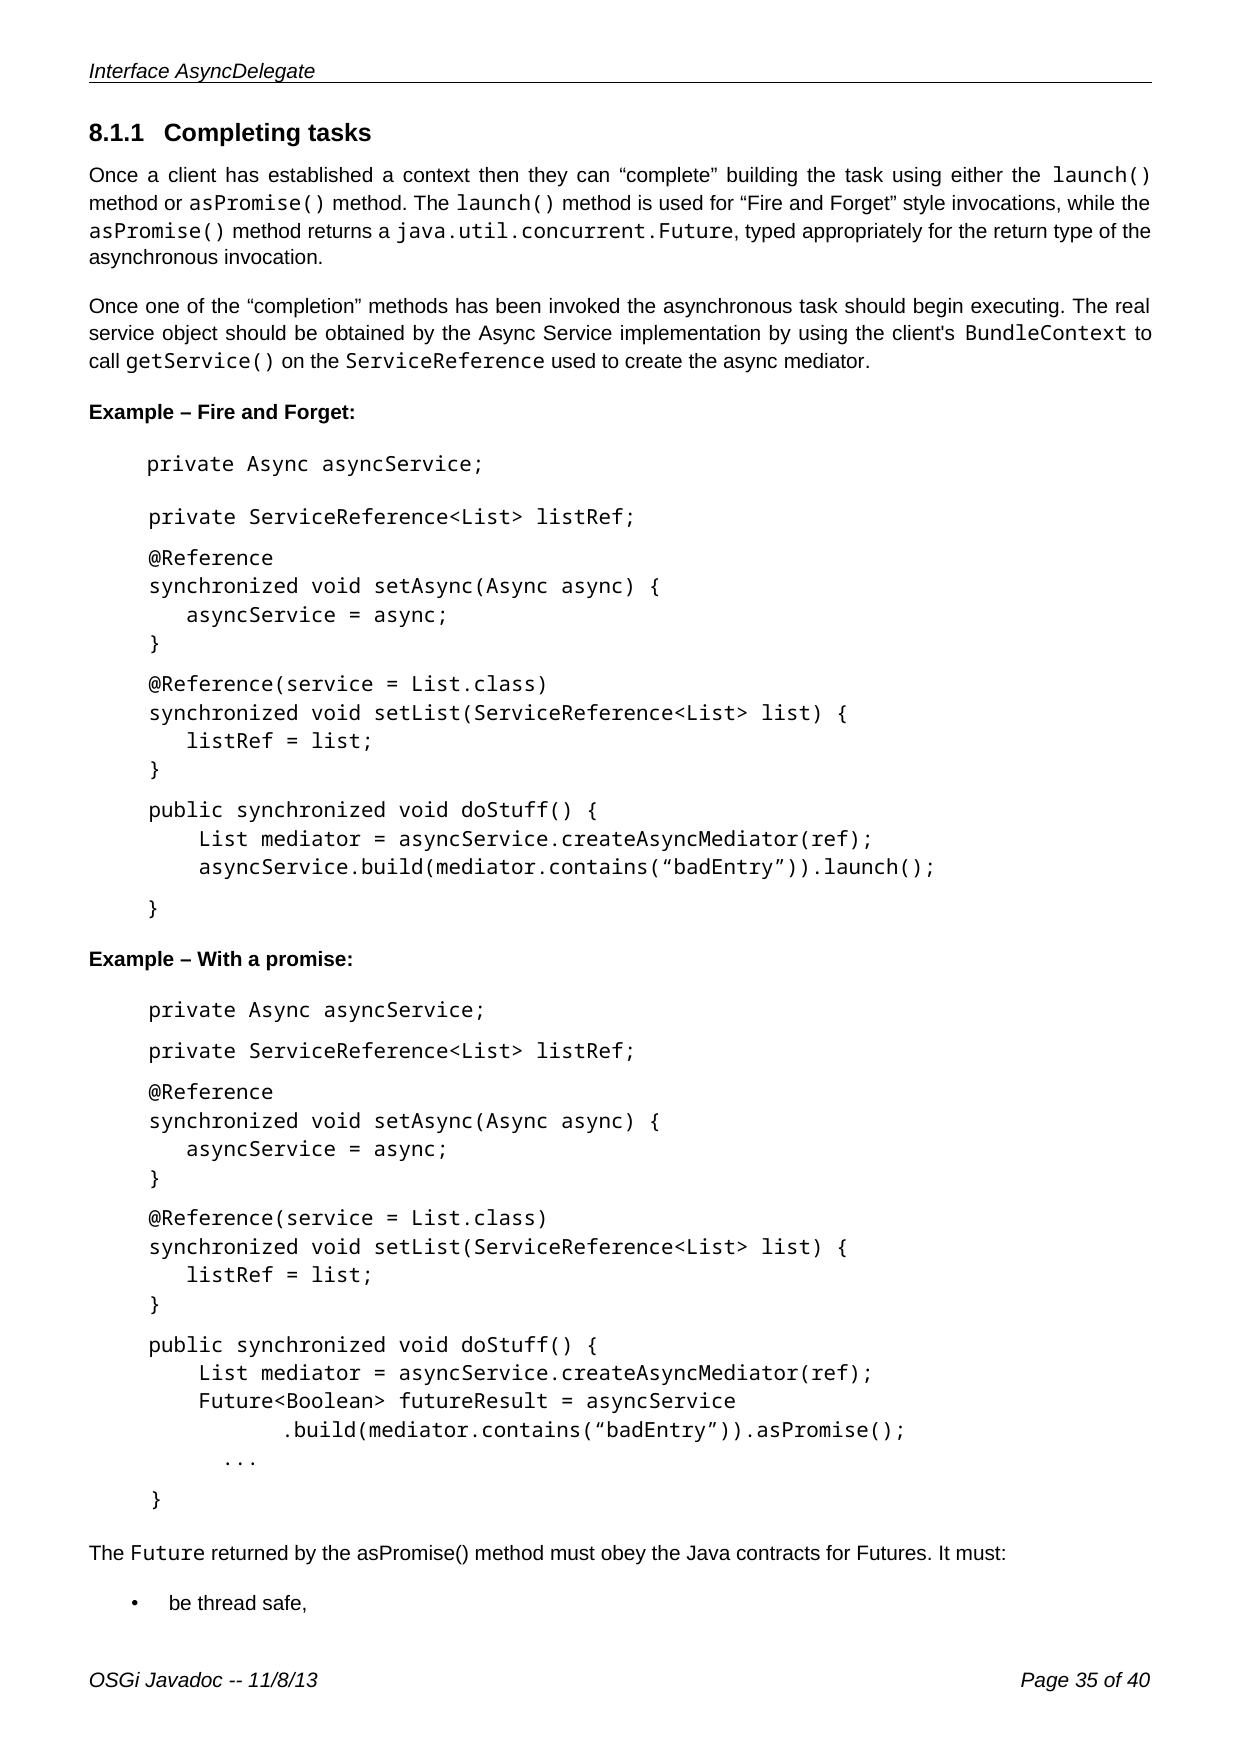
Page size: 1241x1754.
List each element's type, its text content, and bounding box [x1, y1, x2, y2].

text @Reference(service = List.class) [148, 669, 1152, 698]
text private ServiceReference<List> listRef; [148, 1037, 1152, 1065]
text @Reference [148, 1077, 1152, 1106]
text private ServiceReference<List> listRef; [148, 502, 1152, 531]
text Example – With a promise: [88, 947, 1152, 971]
text List mediator = asyncService.createAsyncMediator(ref); [148, 824, 1152, 852]
text synchronized void setList(ServiceReference<List> list) { [148, 1232, 1152, 1260]
text .build(mediator.contains(“badEntry”)).asPromise(); [221, 1415, 1152, 1443]
text asyncService = async; [148, 1134, 1152, 1163]
text List mediator = asyncService.createAsyncMediator(ref); [148, 1358, 1152, 1387]
text synchronized void setAsync(Async async) { [148, 572, 1152, 600]
text } [148, 754, 1152, 783]
text Example – Fire and Forget: [88, 400, 1152, 424]
text public synchronized void doStuff() { [148, 795, 1152, 824]
text asyncService.build(mediator.contains(“badEntry”)).launch(); [88, 852, 1152, 881]
text synchronized void setAsync(Async async) { [148, 1106, 1152, 1134]
subtitle Completing tasks [88, 118, 1152, 147]
text private Async asyncService; [148, 996, 1152, 1024]
text private Async asyncService; [147, 449, 1152, 477]
text } [147, 893, 1152, 922]
text } [148, 1163, 1152, 1191]
text ... [221, 1443, 1152, 1472]
text synchronized void setList(ServiceReference<List> list) { [148, 698, 1152, 726]
text asyncService = async; [148, 600, 1152, 628]
text Future<Boolean> futureResult = asyncService [88, 1387, 1152, 1415]
text } [148, 1289, 1152, 1317]
text listRef = list; [148, 1260, 1152, 1289]
list be thread safe, [131, 1591, 1152, 1615]
text Once a client has established a context then they can “complete” building the task using either the launch() method or asPromise() method. The launch() method is used for “Fire and Forget” style invocations, while the asPromise() method returns a java.util.concurrent.Future, typed appropriately for the return type of the asynchronous invocation. [88, 160, 1152, 269]
text listRef = list; [148, 726, 1152, 754]
text @Reference [148, 543, 1152, 572]
text public synchronized void doStuff() { [148, 1330, 1152, 1358]
text Once one of the “completion” methods has been invoked the asynchronous task should begin executing. The real service object should be obtained by the Async Service implementation by using the client's BundleContext to call getService() on the ServiceReference used to create the async mediator. [88, 294, 1152, 375]
text @Reference(service = List.class) [148, 1203, 1152, 1232]
text } [150, 1484, 1152, 1513]
text The Future returned by the asPromise() method must obey the Java contracts for Futures. It must: [88, 1538, 1152, 1566]
text } [148, 628, 1152, 657]
